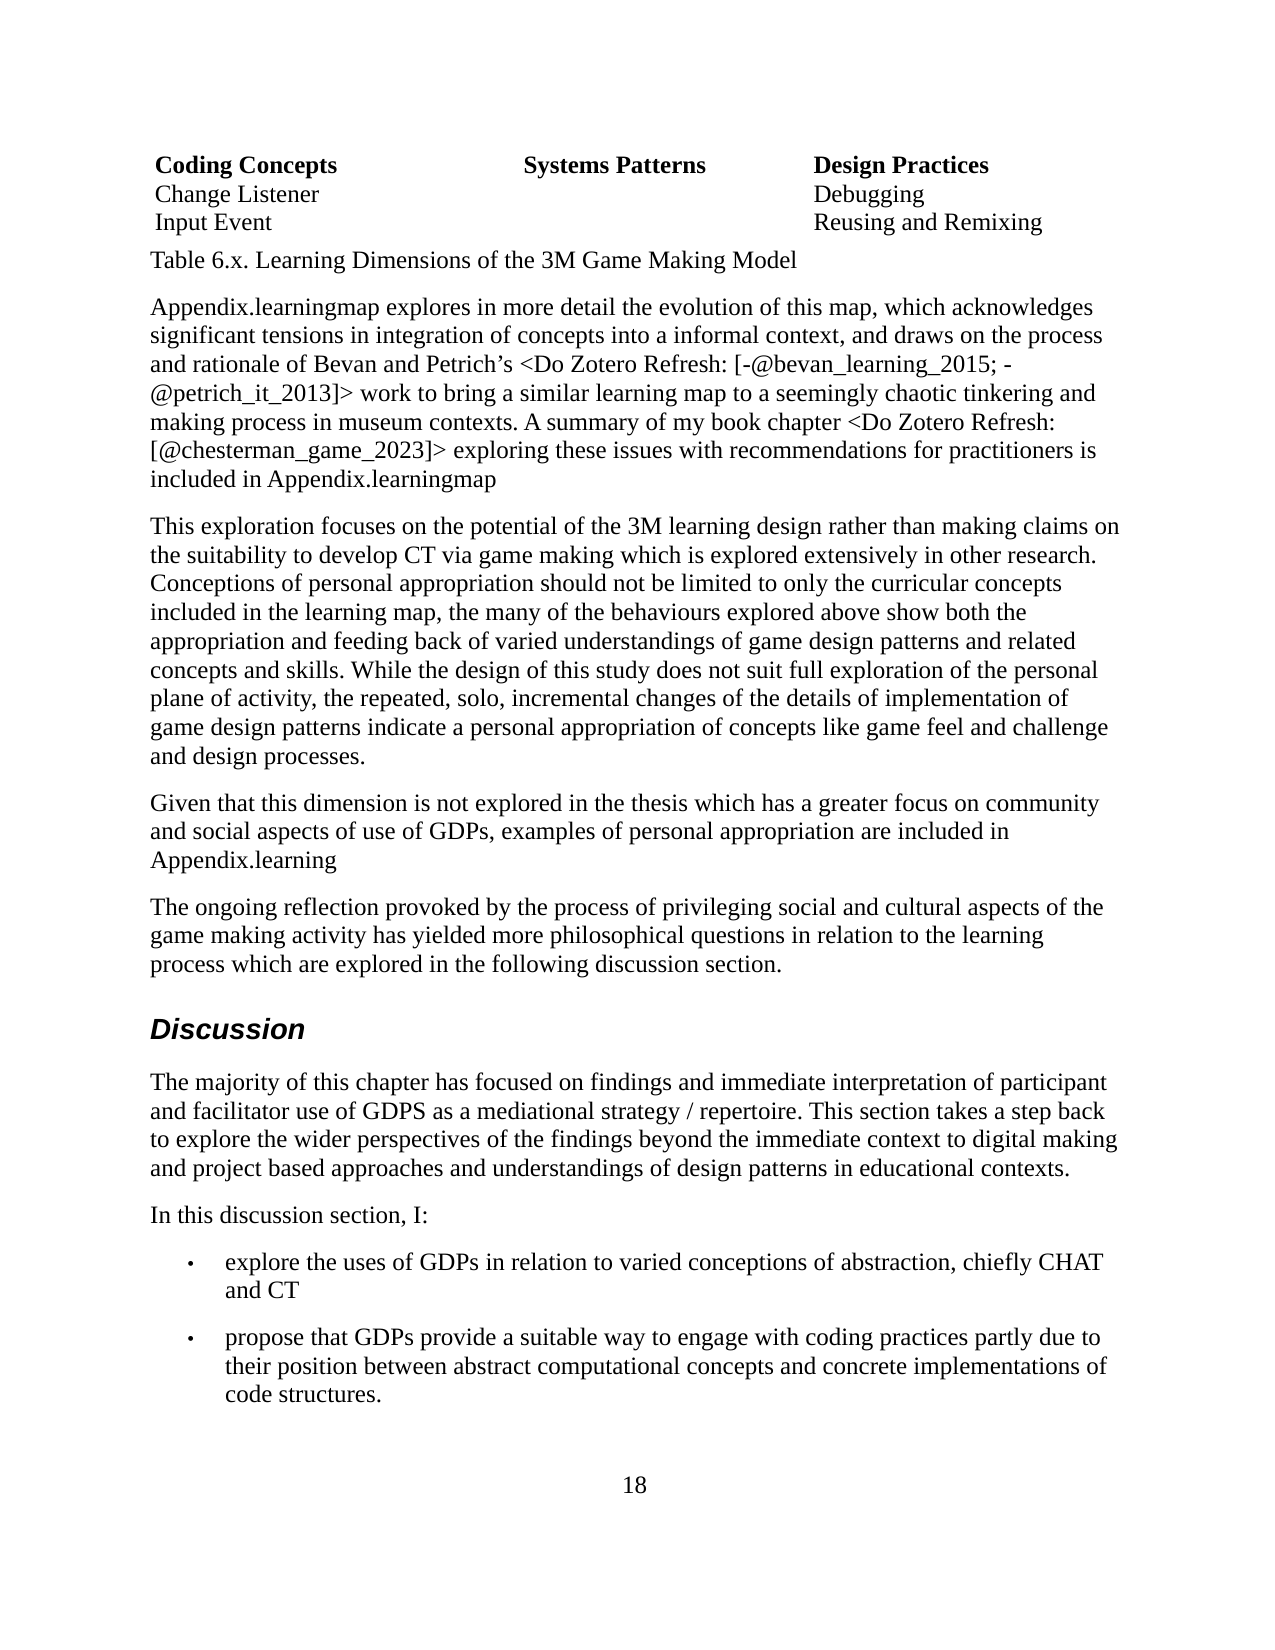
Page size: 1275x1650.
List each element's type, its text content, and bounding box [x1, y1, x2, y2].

table_cell Debugging [809, 179, 1125, 207]
table_cell [519, 179, 809, 207]
text This exploration focuses on the potential of the 3M learning design rather than making claims on the suitability to develop CT via game making which is explored extensively in other research. Conceptions of personal appropriation should not be limited to only the curricular concepts included in the learning map, the many of the behaviours explored above show both the appropriation and feeding back of varied understandings of game design patterns and related concepts and skills. While the design of this study does not suit full exploration of the personal plane of activity, the repeated, solo, incremental changes of the details of implementation of game design patterns indicate a personal appropriation of concepts like game feel and challenge and design processes. [150, 511, 1125, 770]
text The majority of this chapter has focused on findings and immediate interpretation of participant and facilitator use of GDPS as a mediational strategy / repertoire. This section takes a step back to explore the wider perspectives of the findings beyond the immediate context to digital making and project based approaches and understandings of design patterns in educational contexts. [150, 1067, 1125, 1182]
text Table 6.x. Learning Dimensions of the 3M Game Making Model [150, 245, 1125, 274]
text In this discussion section, I: [150, 1200, 1125, 1229]
text The ongoing reflection provoked by the process of privileging social and cultural aspects of the game making activity has yielded more philosophical questions in relation to the learning process which are explored in the following discussion section. [150, 892, 1125, 978]
text Appendix.learningmap explores in more detail the evolution of this map, which acknowledges significant tensions in integration of concepts into a informal context, and draws on the process and rationale of Bevan and Petrich’s <Do Zotero Refresh: [-@bevan_learning_2015; -@petrich_it_2013]> work to bring a similar learning map to a seemingly chaotic tinkering and making process in museum contexts. A summary of my book chapter <Do Zotero Refresh: [@chesterman_game_2023]> exploring these issues with recommendations for practitioners is included in Appendix.learningmap [150, 292, 1125, 493]
list propose that GDPs provide a suitable way to engage with coding practices partly due to their position between abstract computational concepts and concrete implementations of code structures. [187, 1322, 1125, 1408]
table_cell Input Event [150, 208, 519, 236]
table_cell Change Listener [150, 179, 519, 207]
list explore the uses of GDPs in relation to varied conceptions of abstraction, chiefly CHAT and CT [187, 1247, 1125, 1304]
subtitle Discussion [150, 1012, 1125, 1046]
table_header Design Practices [809, 150, 1125, 179]
text Given that this dimension is not explored in the thesis which has a greater focus on community and social aspects of use of GDPs, examples of personal appropriation are included in Appendix.learning [150, 788, 1125, 874]
table_header Systems Patterns [519, 150, 809, 179]
table_cell [519, 208, 809, 236]
table_header Coding Concepts [150, 150, 519, 179]
table_cell Reusing and Remixing [809, 208, 1125, 236]
